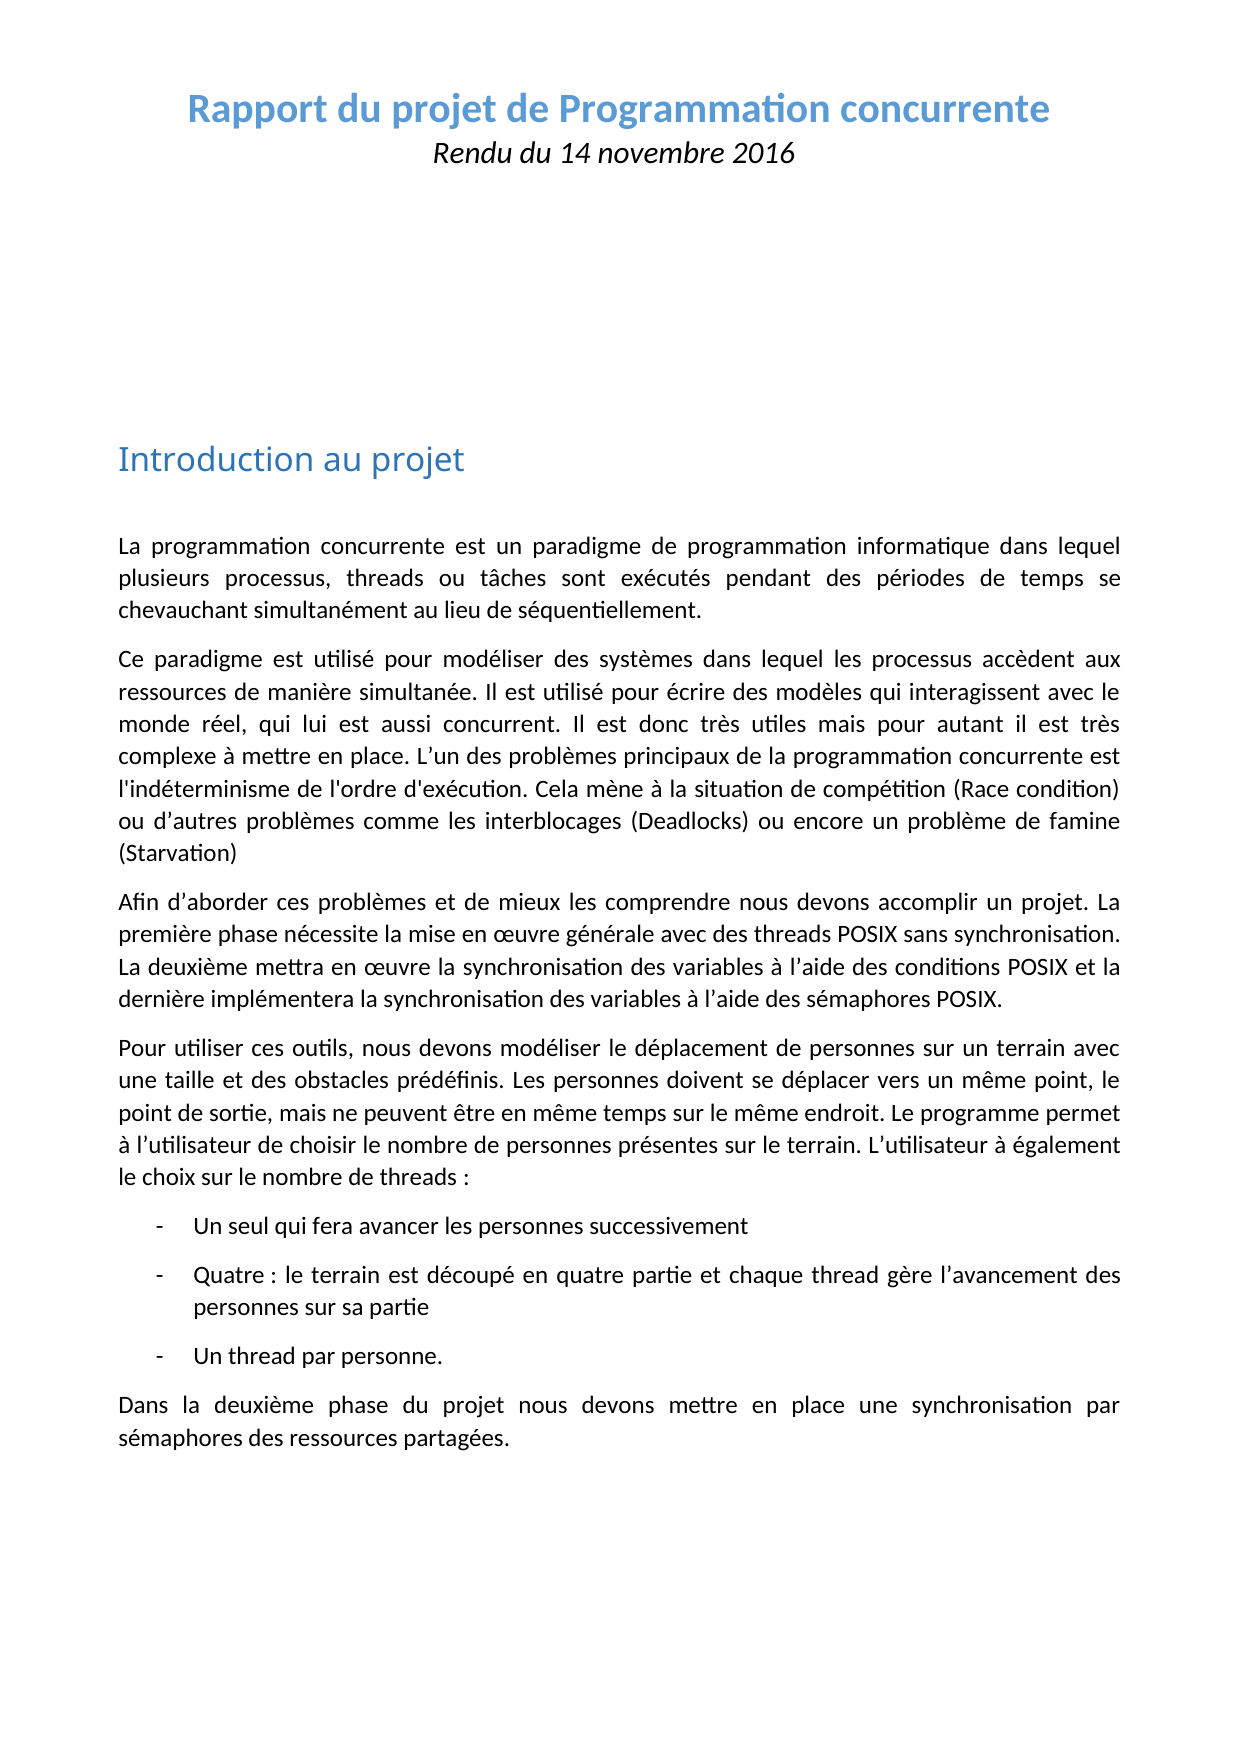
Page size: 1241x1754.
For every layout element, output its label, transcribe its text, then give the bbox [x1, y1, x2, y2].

list Un thread par personne. [156, 1341, 1122, 1371]
text Pour utiliser ces outils, nous devons modéliser le déplacement de personnes sur un terrain avec une taille et des obstacles prédéfinis. Les personnes doivent se déplacer vers un même point, le point de sortie, mais ne peuvent être en même temps sur le même endroit. Le programme permet à l’utilisateur de choisir le nombre de personnes présentes sur le terrain. L’utilisateur à également le choix sur le nombre de threads : [118, 1032, 1122, 1192]
text La programmation concurrente est un paradigme de programmation informatique dans lequel plusieurs processus, threads ou tâches sont exécutés pendant des périodes de temps se chevauchant simultanément au lieu de séquentiellement. [118, 530, 1122, 625]
text Dans la deuxième phase du projet nous devons mettre en place une synchronisation par sémaphores des ressources partagées. [118, 1389, 1122, 1452]
list Quatre : le terrain est découpé en quatre partie et chaque thread gère l’avancement des personnes sur sa partie [156, 1259, 1122, 1322]
text Rapport du projet de Programmation concurrente [111, 82, 1127, 133]
text Ce paradigme est utilisé pour modéliser des systèmes dans lequel les processus accèdent aux ressources de manière simultanée. Il est utilisé pour écrire des modèles qui interagissent avec le monde réel, qui lui est aussi concurrent. Il est donc très utiles mais pour autant il est très complexe à mettre en place. L’un des problèmes principaux de la programmation concurrente est l'indéterminisme de l'ordre d'exécution. Cela mène à la situation de compétition (Race condition) ou d’autres problèmes comme les interblocages (Deadlocks) ou encore un problème de famine (Starvation) [118, 644, 1122, 868]
list Un seul qui fera avancer les personnes successivement [156, 1210, 1122, 1241]
text Rendu du 14 novembre 2016 [111, 133, 1127, 171]
text Afin d’aborder ces problèmes et de mieux les comprendre nous devons accomplir un projet. La première phase nécessite la mise en œuvre générale avec des threads POSIX sans synchronisation. La deuxième mettra en œuvre la synchronisation des variables à l’aide des conditions POSIX et la dernière implémentera la synchronisation des variables à l’aide des sémaphores POSIX. [118, 886, 1122, 1014]
subtitle Introduction au projet [118, 436, 1122, 481]
